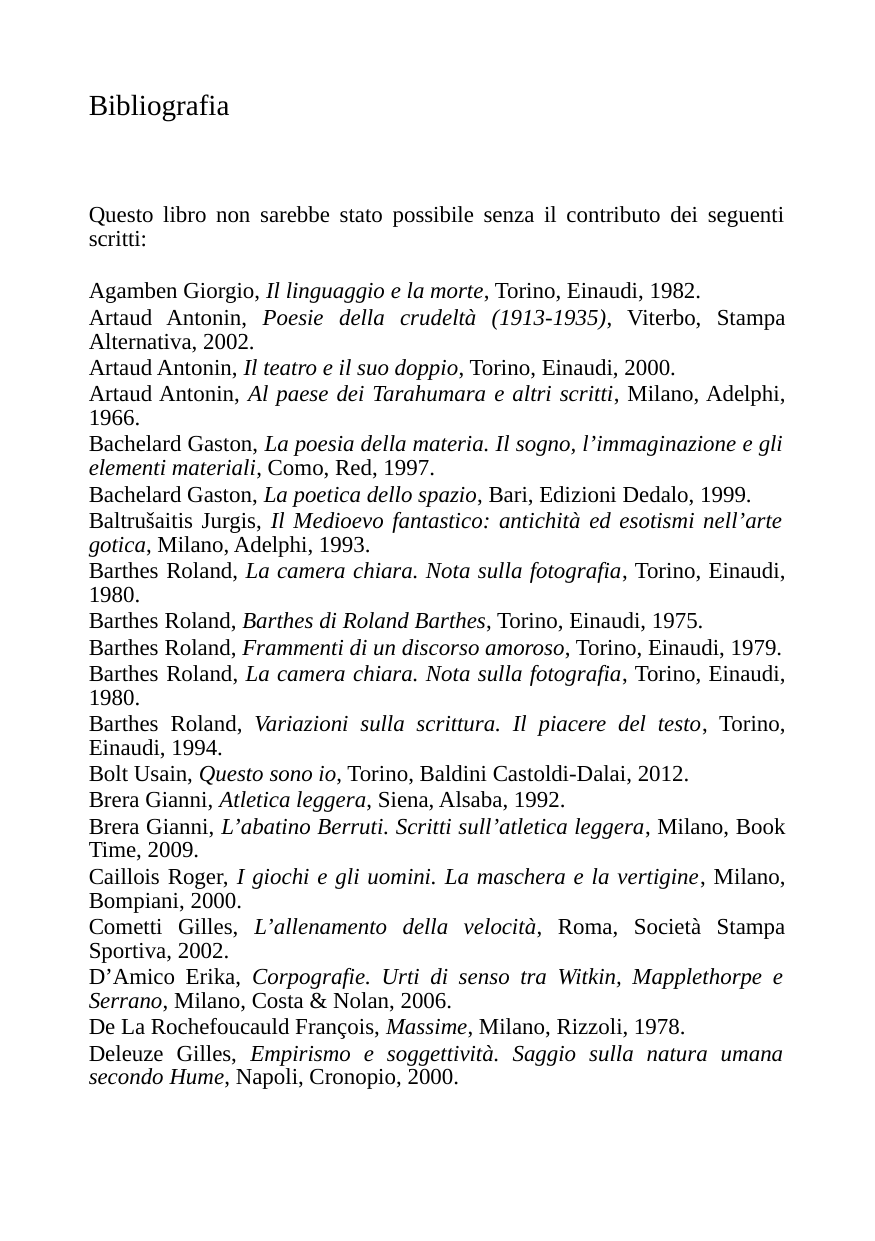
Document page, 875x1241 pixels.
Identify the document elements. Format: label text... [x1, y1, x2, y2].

text Brera Gianni, L’abatino Berruti. Scritti sull’atletica leggera, Milano, Book Time, 2009. [88, 813, 786, 863]
text De La Rochefoucauld François, Massime, Milano, Rizzoli, 1978. [88, 1013, 786, 1039]
text Baltrušaitis Jurgis, Il Medioevo fantastico: antichità ed esotismi nell’arte gotica, Milano, Adelphi, 1993. [88, 507, 786, 557]
text Artaud Antonin, Al paese dei Tarahumara e altri scritti, Milano, Adelphi, 1966. [88, 380, 786, 431]
text Questo libro non sarebbe stato possibile senza il contributo dei seguenti scritti: [88, 201, 786, 251]
text Deleuze Gilles, Empirismo e soggettività. Saggio sulla natura umana secondo Hume, Napoli, Cronopio, 2000. [88, 1039, 786, 1090]
text Barthes Roland, La camera chiara. Nota sulla fotografia, Torino, Einaudi, 1980. [88, 557, 786, 607]
text Brera Gianni, Atletica leggera, Siena, Alsaba, 1992. [88, 786, 786, 813]
text Agamben Giorgio, Il linguaggio e la morte, Torino, Einaudi, 1982. [88, 278, 786, 304]
text Barthes Roland, Variazioni sulla scrittura. Il piacere del testo, Torino, Einaudi, 1994. [88, 710, 786, 760]
text Caillois Roger, I giochi e gli uomini. La maschera e la vertigine, Milano, Bompiani, 2000. [88, 863, 786, 913]
text Barthes Roland, Frammenti di un discorso amoroso, Torino, Einaudi, 1979. [88, 633, 786, 660]
text Bachelard Gaston, La poesia della materia. Il sogno, l’immaginazione e gli elementi materiali, Como, Red, 1997. [88, 431, 786, 481]
text Barthes Roland, La camera chiara. Nota sulla fotografia, Torino, Einaudi, 1980. [88, 660, 786, 710]
text Barthes Roland, Barthes di Roland Barthes, Torino, Einaudi, 1975. [88, 607, 786, 633]
subtitle Bibliografia [88, 88, 786, 122]
text Bolt Usain, Questo sono io, Torino, Baldini Castoldi-Dalai, 2012. [88, 760, 786, 786]
text Cometti Gilles, L’allenamento della velocità, Roma, Società Stampa Sportiva, 2002. [88, 913, 786, 963]
text Artaud Antonin, Il teatro e il suo doppio, Torino, Einaudi, 2000. [88, 354, 786, 380]
text Bachelard Gaston, La poetica dello spazio, Bari, Edizioni Dedalo, 1999. [88, 481, 786, 507]
text Artaud Antonin, Poesie della crudeltà (1913-1935), Viterbo, Stampa Alternativa, 2002. [88, 304, 786, 354]
text D’Amico Erika, Corpografie. Urti di senso tra Witkin, Mapplethorpe e Serrano, Milano, Costa & Nolan, 2006. [88, 963, 786, 1013]
